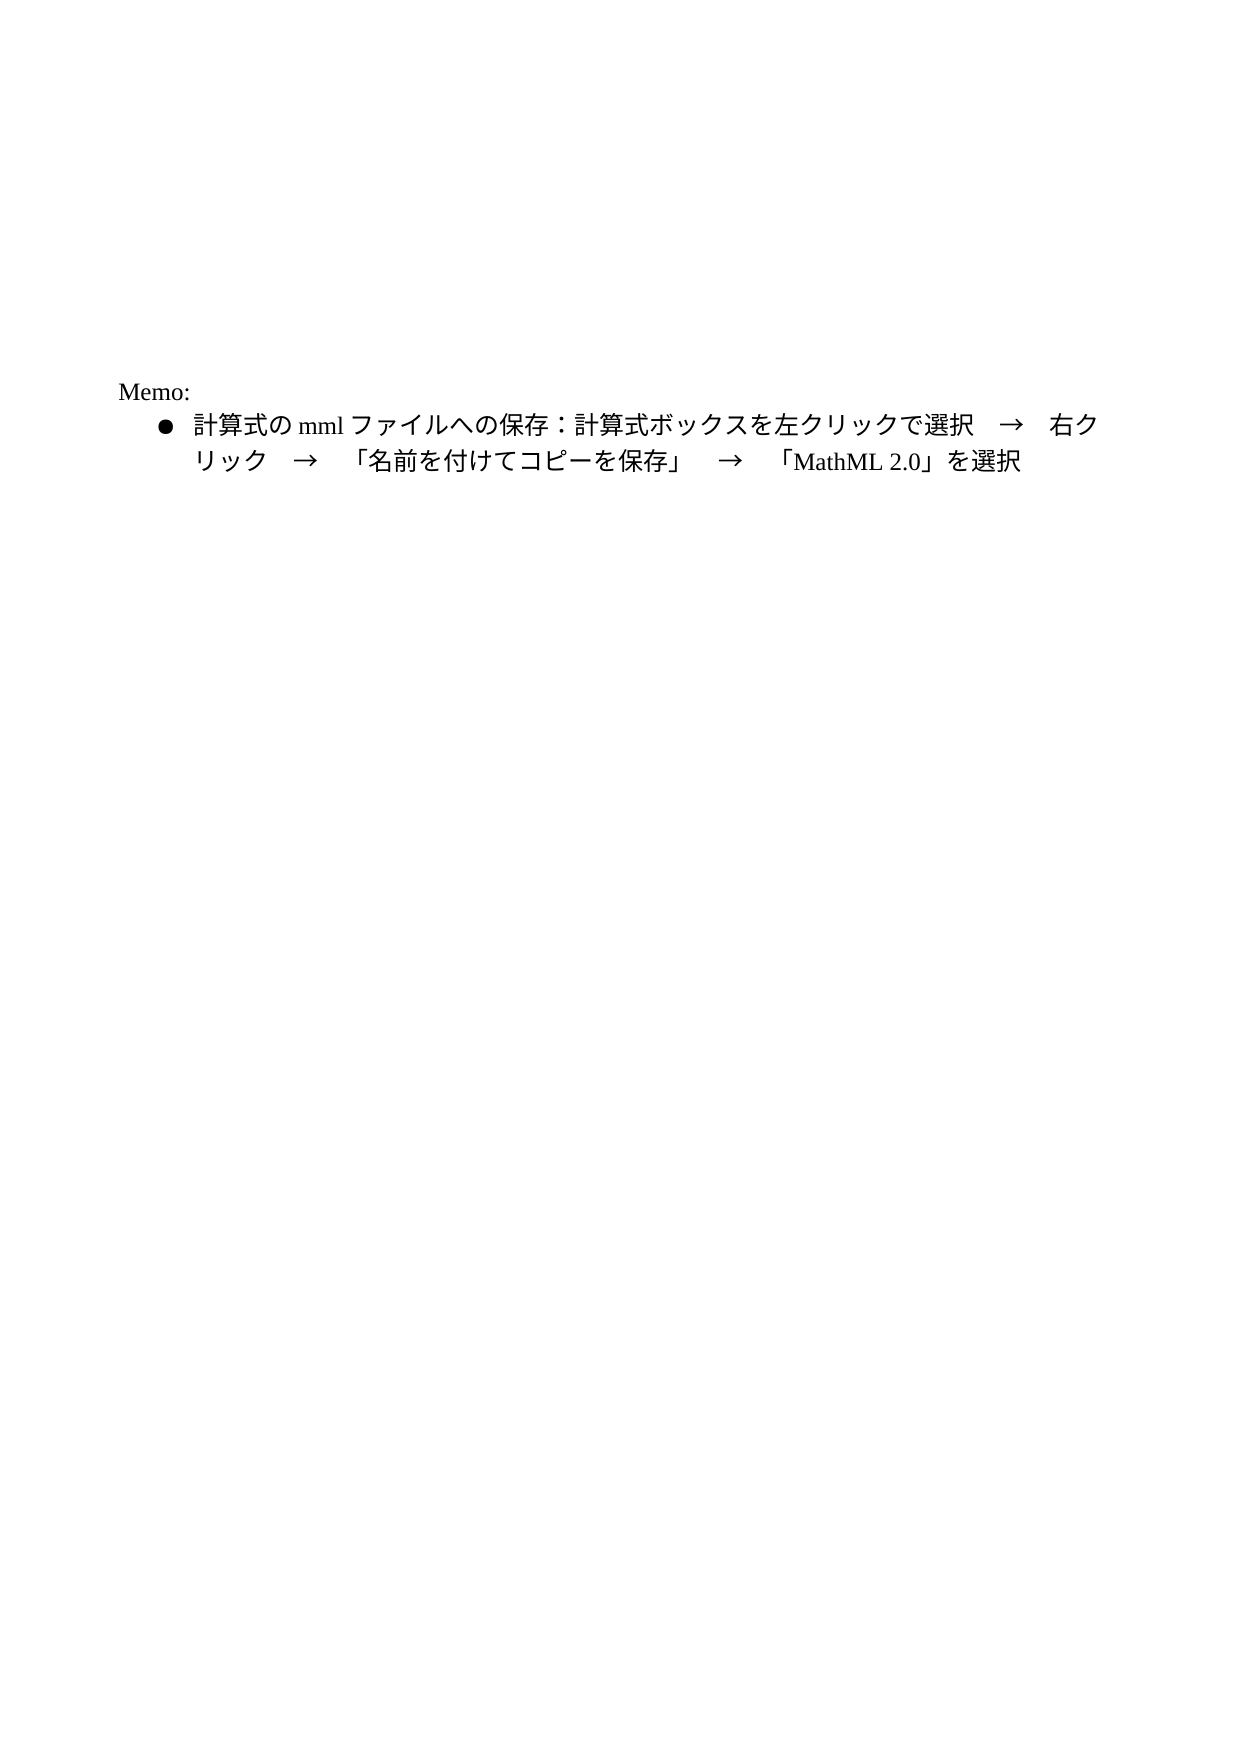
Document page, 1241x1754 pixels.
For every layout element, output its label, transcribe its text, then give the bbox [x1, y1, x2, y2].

text Memo: [118, 377, 1122, 406]
list 計算式のmmlファイルへの保存：計算式ボックスを左クリックで選択 → 右クリック → 「名前を付けてコピーを保存」 → 「MathML 2.0」を選択 [156, 406, 1122, 478]
